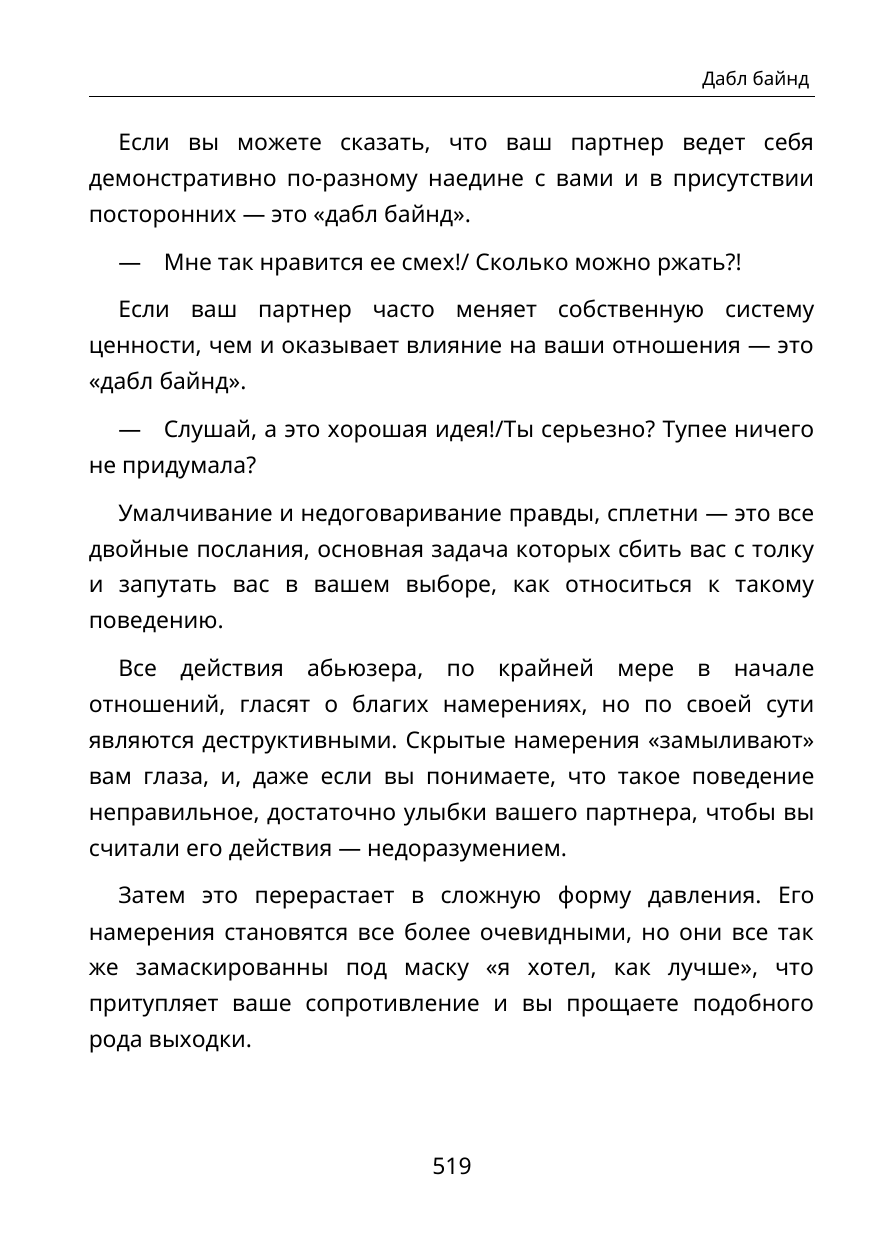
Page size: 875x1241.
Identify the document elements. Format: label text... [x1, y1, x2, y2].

text Все действия абьюзера, по крайней мере в начале отношений, гласят о благих намерениях, но по своей сути являются деструктивными. Скрытые намерения «замыливают» вам глаза, и, даже если вы понимаете, что такое поведение неправильное, достаточно улыбки вашего партнера, чтобы вы считали его действия — недоразумением. [88, 652, 815, 863]
text Затем это перерастает в сложную форму давления. Его намерения становятся все более очевидными, но они все так же замаскированны под маску «я хотел, как лучше», что притупляет ваше сопротивление и вы прощаете подобного рода выходки. [88, 879, 815, 1054]
list Слушай, а это хорошая идея!/Ты серьезно? Тупее ничего не придумала? [88, 413, 815, 480]
text Умалчивание и недоговаривание правды, сплетни — это все двойные послания, основная задача которых сбить вас с толку и запутать вас в вашем выборе, как относиться к такому поведению. [88, 497, 815, 636]
text Если вы можете сказать, что ваш партнер ведет себя демонстративно по-разному наедине с вами и в присутствии посторонних — это «дабл байнд». [88, 126, 815, 229]
list Мне так нравится ее смех!/ Сколько можно ржать?! [88, 246, 815, 277]
text Если ваш партнер часто меняет собственную систему ценности, чем и оказывает влияние на ваши отношения — это «дабл байнд». [88, 293, 815, 396]
